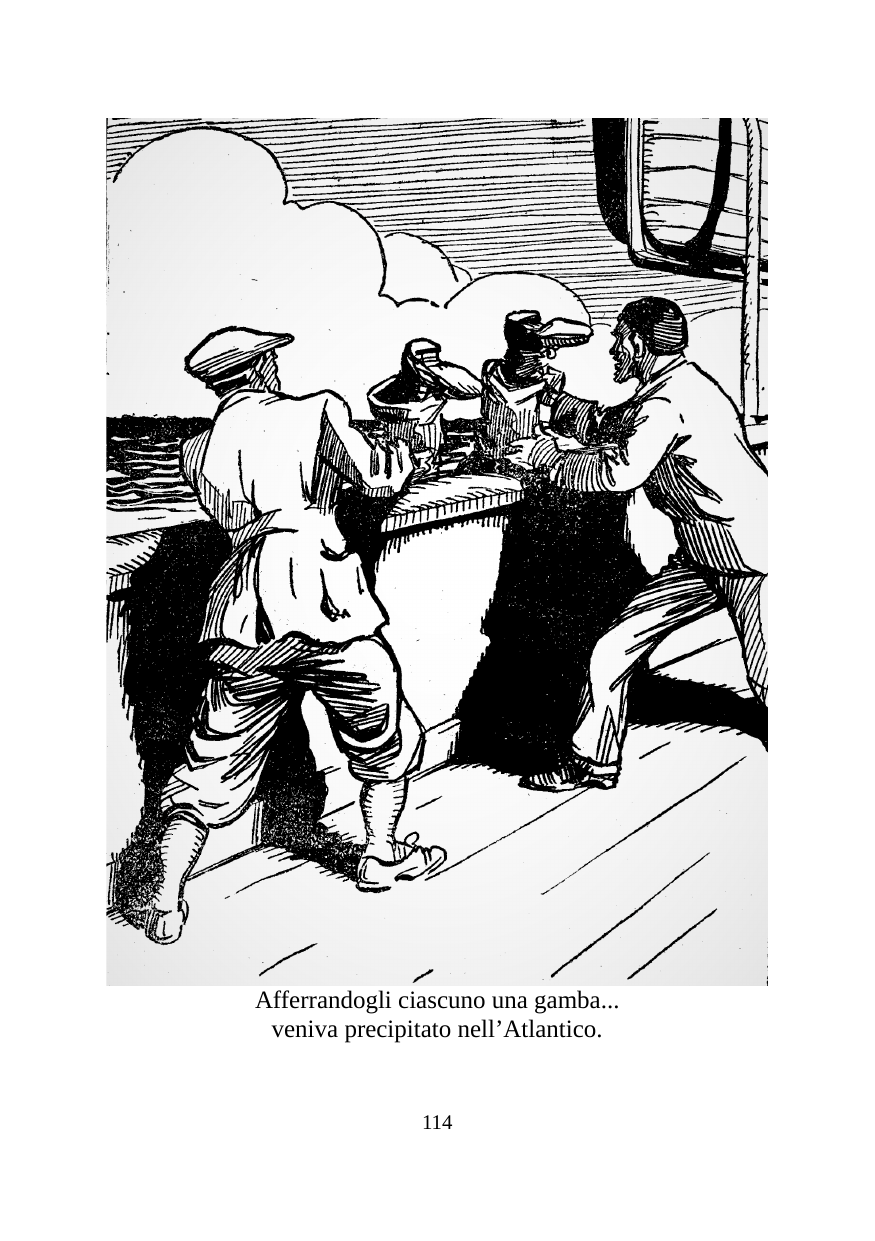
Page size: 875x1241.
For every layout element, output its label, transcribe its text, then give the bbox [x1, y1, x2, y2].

picture [106, 118, 768, 986]
text Afferrandogli ciascuno una gamba... veniva precipitato nell’Atlantico. [106, 986, 768, 1043]
